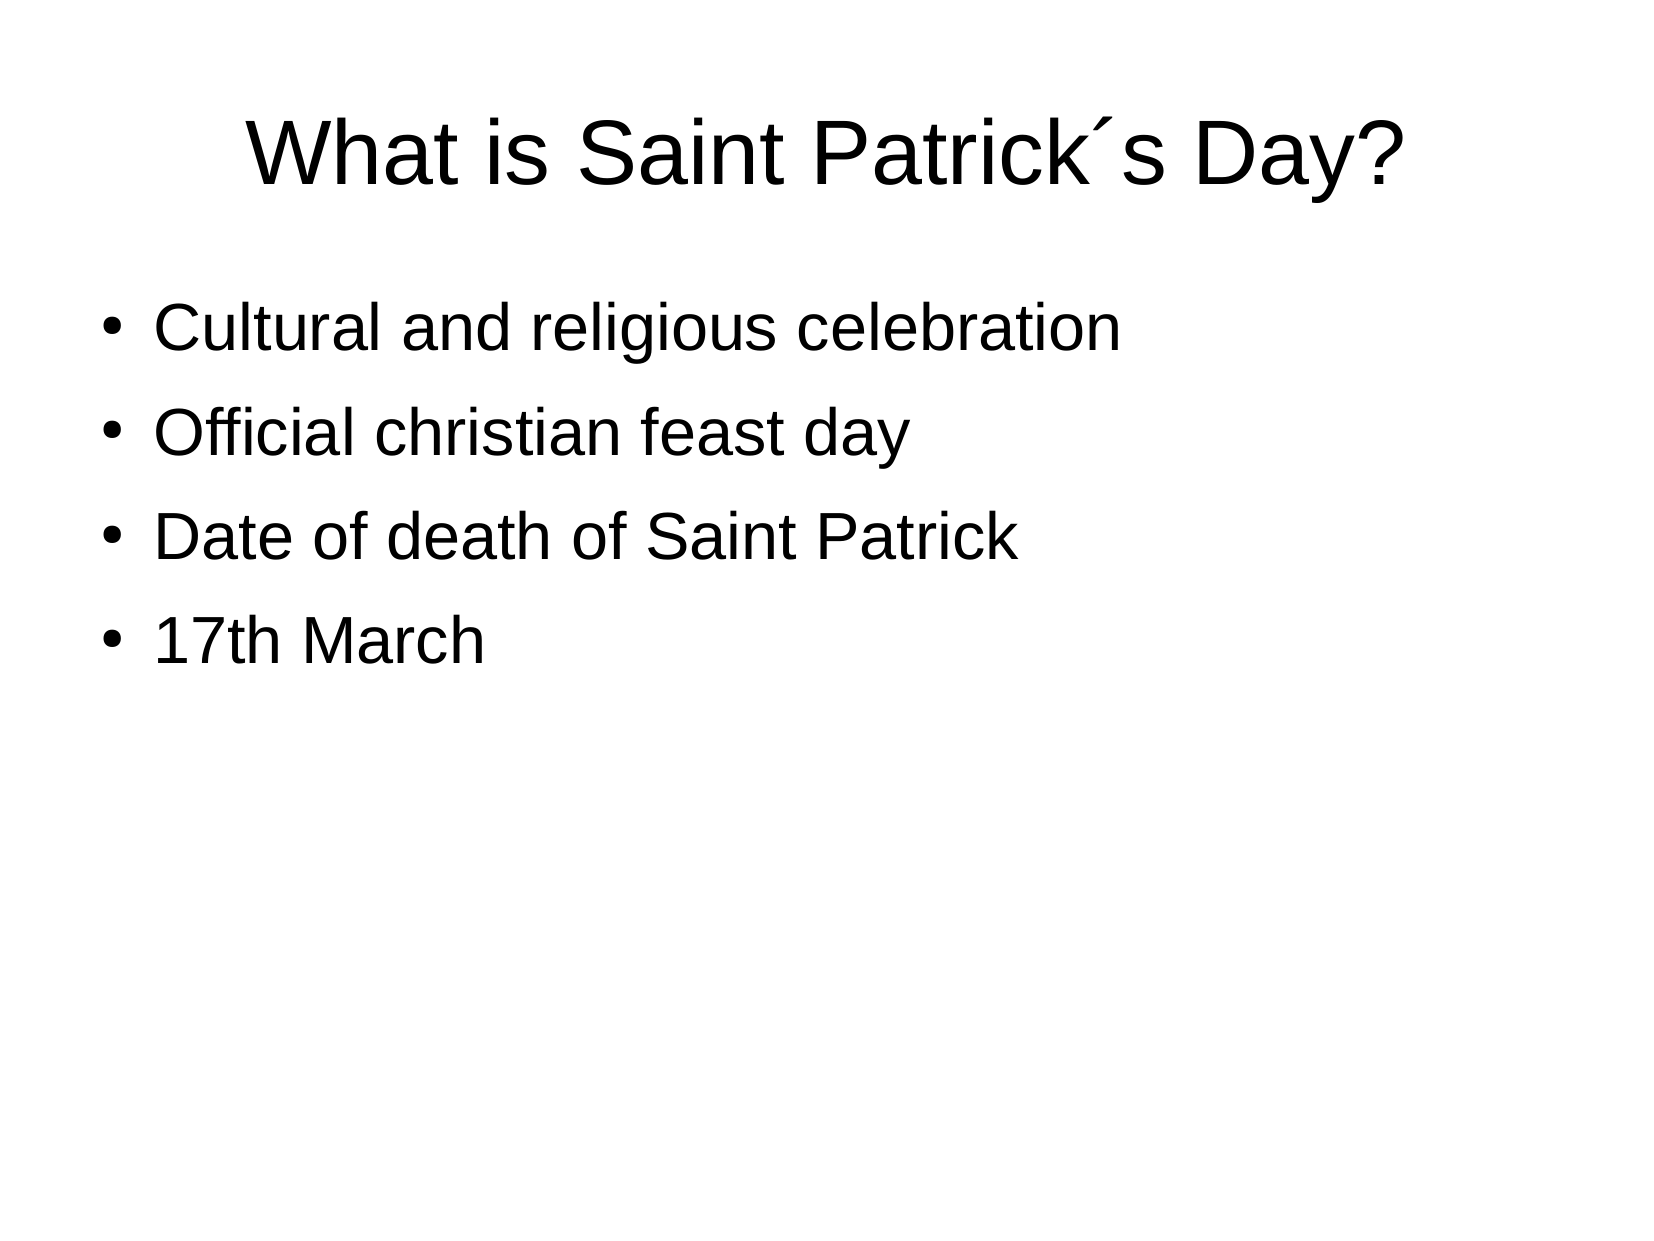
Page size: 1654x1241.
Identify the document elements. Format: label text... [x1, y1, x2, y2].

title What is Saint Patrick´s Day? [82, 49, 1571, 257]
list Cultural and religious celebration Official christian feast day Date of death of Saint Patrick 17th March [82, 290, 1571, 1010]
